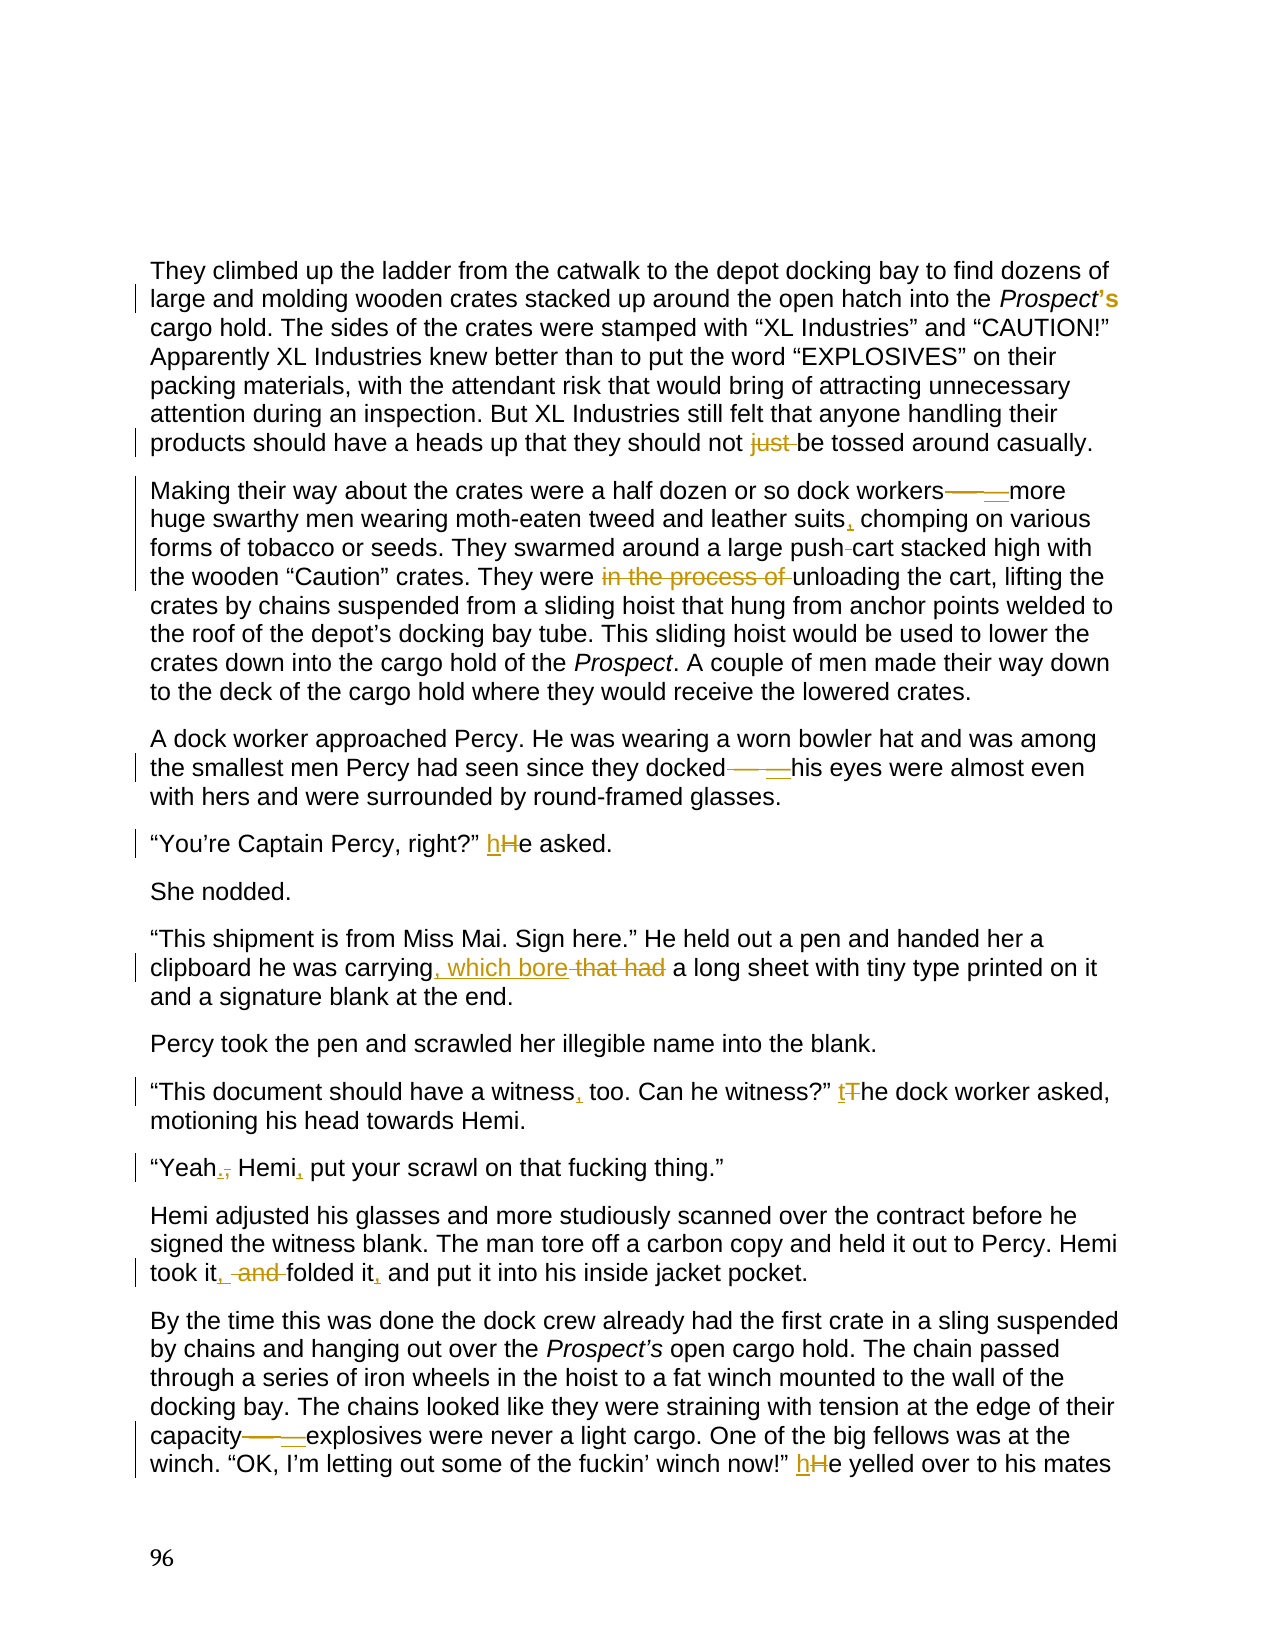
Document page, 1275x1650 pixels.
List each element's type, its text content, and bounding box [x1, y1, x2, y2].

text Making their way about the crates were a half dozen or so dock workers—more huge swarthy men wearing moth-eaten tweed and leather suits, chomping on various forms of tobacco or seeds. They swarmed around a large pushcart stacked high with the wooden “Caution” crates. They were unloading the cart, lifting the crates by chains suspended from a sliding hoist that hung from anchor points welded to the roof of the depot’s docking bay tube. This sliding hoist would be used to lower the crates down into the cargo hold of the Prospect. A couple of men made their way down to the deck of the cargo hold where they would receive the lowered crates. [150, 476, 1125, 706]
text They climbed up the ladder from the catwalk to the depot docking bay to find dozens of large and molding wooden crates stacked up around the open hatch into the Prospect’s cargo hold. The sides of the crates were stamped with “XL Industries” and “CAUTION!” Apparently XL Industries knew better than to put the word “EXPLOSIVES” on their packing materials, with the attendant risk that would bring of attracting unnecessary attention during an inspection. But XL Industries still felt that anyone handling their products should have a heads up that they should not be tossed around casually. [150, 256, 1125, 457]
text “You’re Captain Percy, right?” he asked. [150, 829, 1125, 858]
text A dock worker approached Percy. He was wearing a worn bowler hat and was among the smallest men Percy had seen since they docked—his eyes were almost even with hers and were surrounded by round-framed glasses. [150, 724, 1125, 811]
text “This shipment is from Miss Mai. Sign here.” He held out a pen and handed her a clipboard he was carrying, which bore a long sheet with tiny type printed on it and a signature blank at the end. [150, 924, 1125, 1011]
text By the time this was done the dock crew already had the first crate in a sling suspended by chains and hanging out over the Prospect’s open cargo hold. The chain passed through a series of iron wheels in the hoist to a fat winch mounted to the wall of the docking bay. The chains looked like they were straining with tension at the edge of their capacity—explosives were never a light cargo. One of the big fellows was at the winch. “OK, I’m letting out some of the fuckin’ winch now!” he yelled over to his mates [150, 1306, 1125, 1478]
text Percy took the pen and scrawled her illegible name into the blank. [150, 1029, 1125, 1058]
text She nodded. [150, 877, 1125, 906]
text “This document should have a witness, too. Can he witness?” the dock worker asked, motioning his head towards Hemi. [150, 1077, 1125, 1134]
text Hemi adjusted his glasses and more studiously scanned over the contract before he signed the witness blank. The man tore off a carbon copy and held it out to Percy. Hemi took it, folded it, and put it into his inside jacket pocket. [150, 1201, 1125, 1287]
text “Yeah. Hemi, put your scrawl on that fucking thing.” [150, 1153, 1125, 1182]
